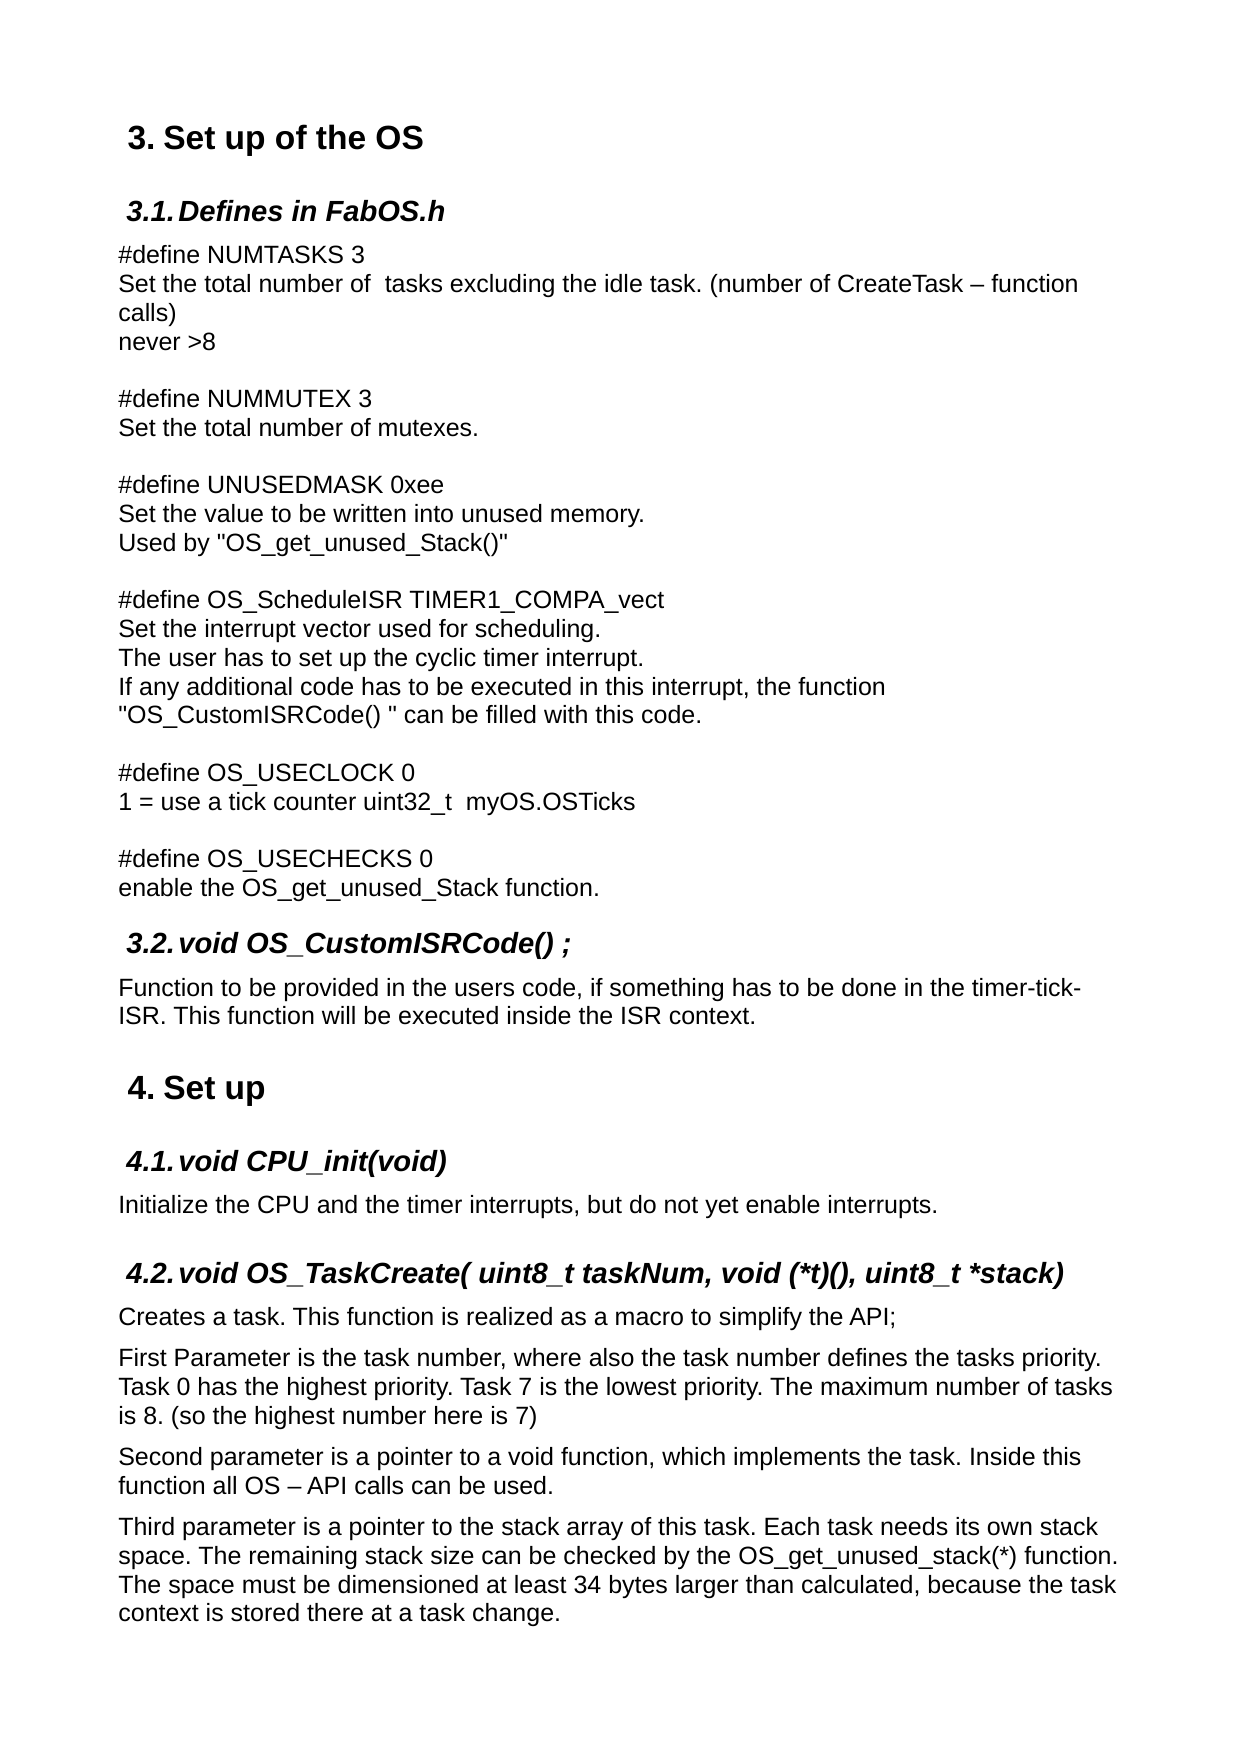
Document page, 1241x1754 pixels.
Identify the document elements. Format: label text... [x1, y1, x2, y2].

text #define NUMMUTEX 3 [118, 384, 1122, 413]
text Second parameter is a pointer to a void function, which implements the task. Inside this function all OS – API calls can be used. [118, 1442, 1122, 1499]
subtitle Set up [118, 1068, 1122, 1106]
text Set the total number of mutexes. [118, 413, 1122, 442]
text Set the total number of tasks excluding the idle task. (number of CreateTask – function calls) [118, 269, 1122, 327]
subtitle Set up of the OS [118, 118, 1122, 157]
text If any additional code has to be executed in this interrupt, the function "OS_CustomISRCode() " can be filled with this code. [118, 672, 1122, 729]
text Used by "OS_get_unused_Stack()" [118, 528, 1122, 557]
text Function to be provided in the users code, if something has to be done in the timer-tick-ISR. This function will be executed inside the ISR context. [118, 973, 1122, 1030]
text #define UNUSEDMASK 0xee [118, 470, 1122, 499]
text Set the interrupt vector used for scheduling. [118, 614, 1122, 643]
text 1 = use a tick counter uint32_t myOS.OSTicks [118, 787, 1122, 815]
text Creates a task. This function is realized as a macro to simplify the API; [118, 1302, 1122, 1331]
text #define OS_USECHECKS 0 [118, 844, 1122, 873]
text Set the value to be written into unused memory. [118, 499, 1122, 528]
text #define OS_ScheduleISR TIMER1_COMPA_vect [118, 585, 1122, 614]
subtitle void OS_CustomISRCode() ; [118, 927, 1122, 960]
text Third parameter is a pointer to the stack array of this task. Each task needs its own stack space. The remaining stack size can be checked by the OS_get_unused_stack(*) function. The space must be dimensioned at least 34 bytes larger than calculated, because the task context is stored there at a task change. [118, 1512, 1122, 1627]
subtitle void OS_TaskCreate( uint8_t taskNum, void (*t)(), uint8_t *stack) [118, 1256, 1122, 1289]
text #define NUMTASKS 3 [118, 240, 1122, 269]
text #define OS_USECLOCK 0 [118, 758, 1122, 787]
text Initialize the CPU and the timer interrupts, but do not yet enable interrupts. [118, 1190, 1122, 1218]
text The user has to set up the cyclic timer interrupt. [118, 643, 1122, 672]
text enable the OS_get_unused_Stack function. [118, 873, 1122, 902]
subtitle void CPU_init(void) [118, 1144, 1122, 1177]
text First Parameter is the task number, where also the task number defines the tasks priority. Task 0 has the highest priority. Task 7 is the lowest priority. The maximum number of tasks is 8. (so the highest number here is 7) [118, 1343, 1122, 1429]
text never >8 [118, 327, 1122, 355]
subtitle Defines in FabOS.h [118, 194, 1122, 228]
